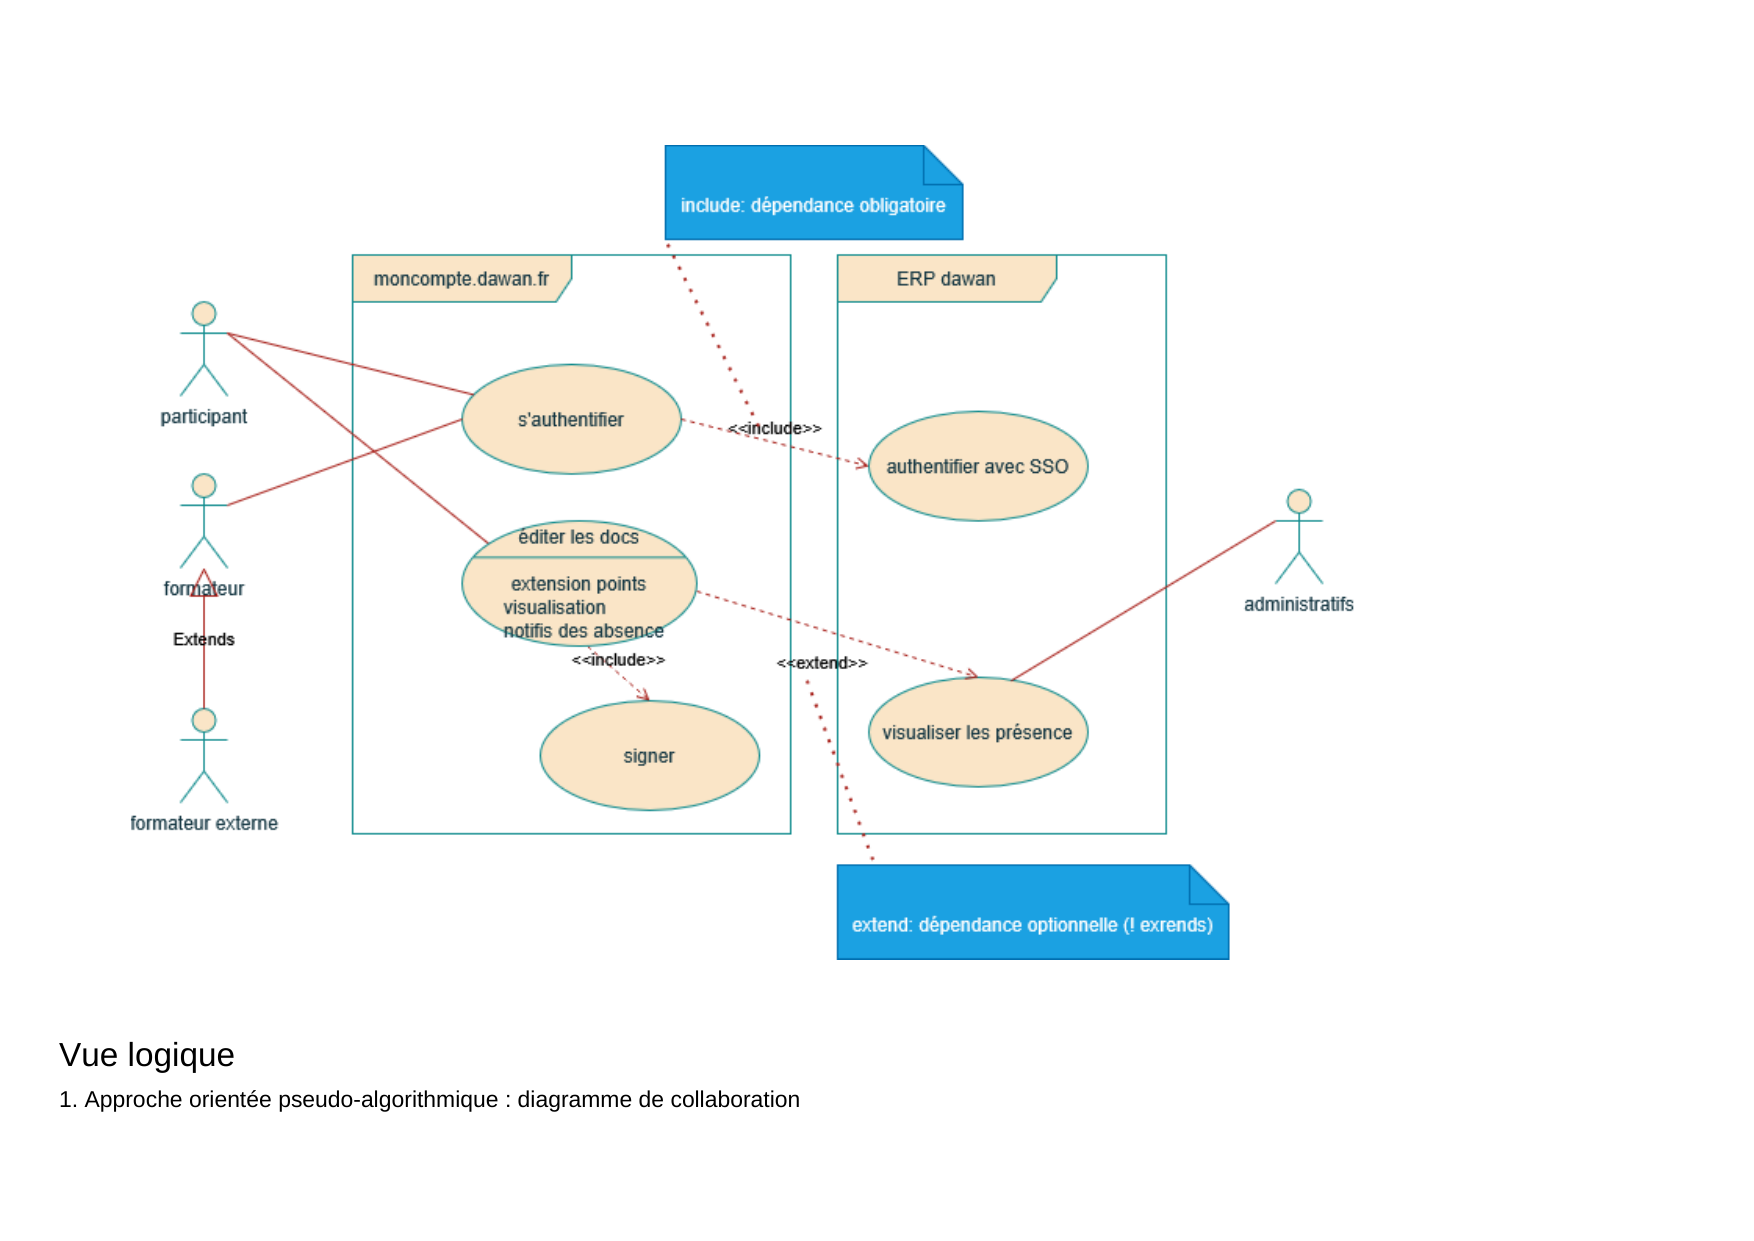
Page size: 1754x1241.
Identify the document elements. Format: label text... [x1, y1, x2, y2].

subtitle Vue logique [59, 1034, 1695, 1073]
picture [130, 145, 1355, 960]
picture [926, 152, 958, 184]
text 1. Approche orientée pseudo-algorithmique : diagramme de collaboration [59, 1086, 1695, 1112]
